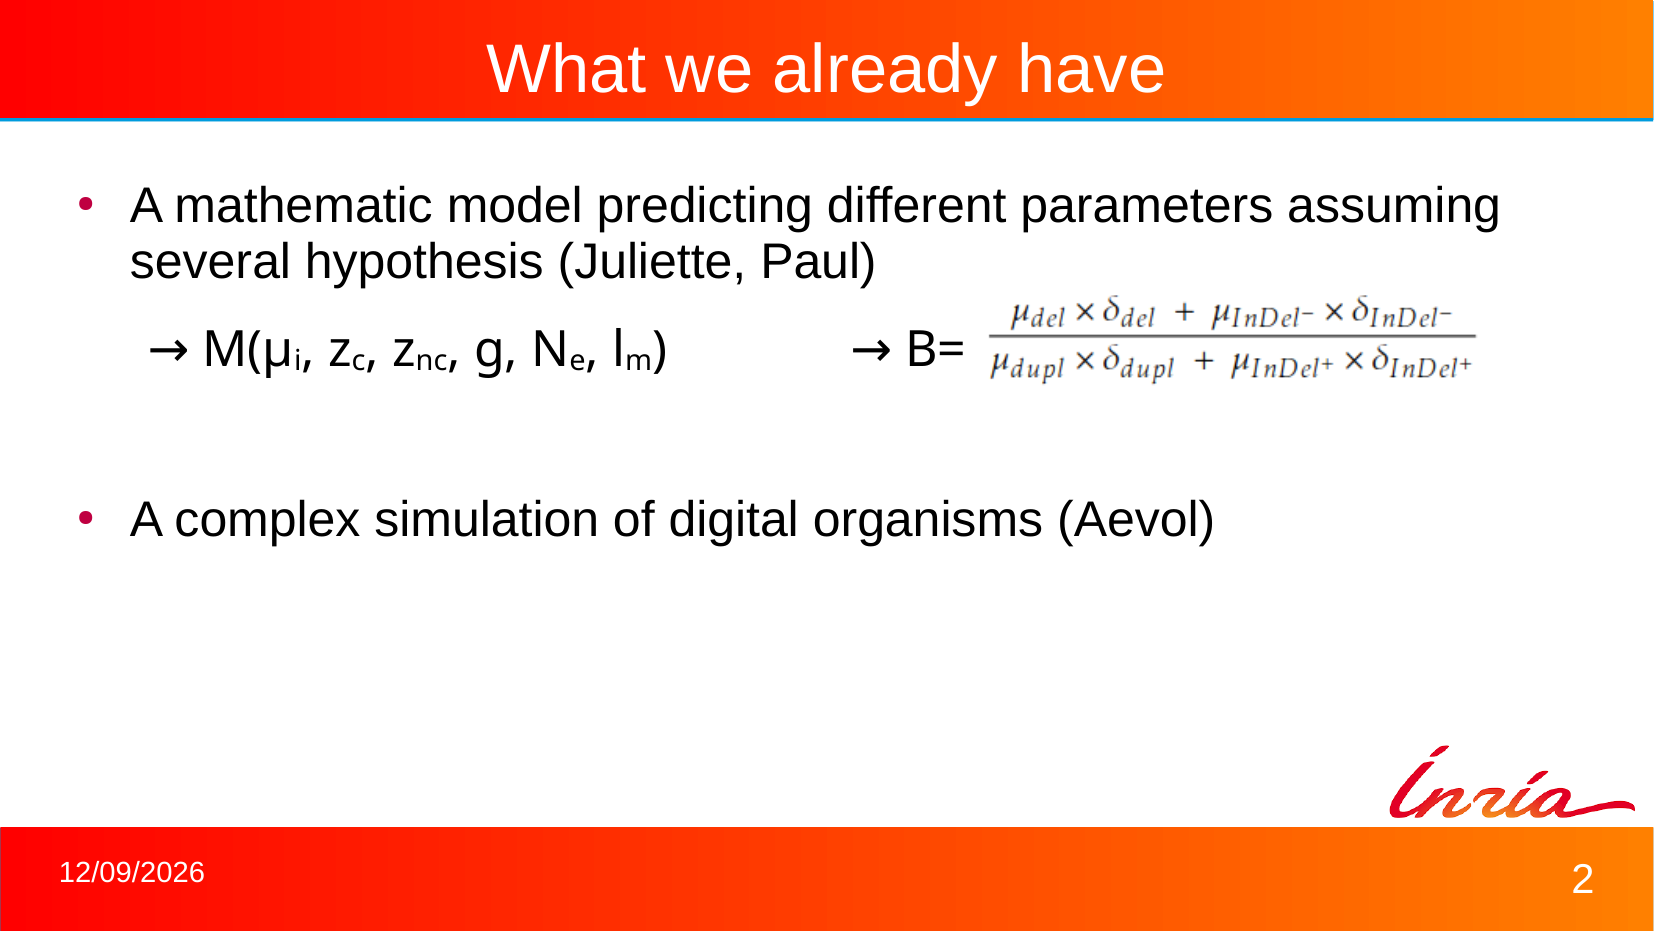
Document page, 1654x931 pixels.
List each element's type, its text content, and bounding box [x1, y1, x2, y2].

picture [980, 378, 1490, 387]
list A mathematic model predicting different parameters assuming several hypothesis (Juliette, Paul) A complex simulation of digital organisms (Aevol) [59, 177, 1595, 768]
list → M(µi, zc, znc, g, Ne, lm) [0, 312, 739, 378]
picture [1381, 732, 1648, 826]
picture [980, 283, 1490, 312]
list → B= [850, 312, 1589, 378]
title What we already have [59, 29, 1595, 108]
